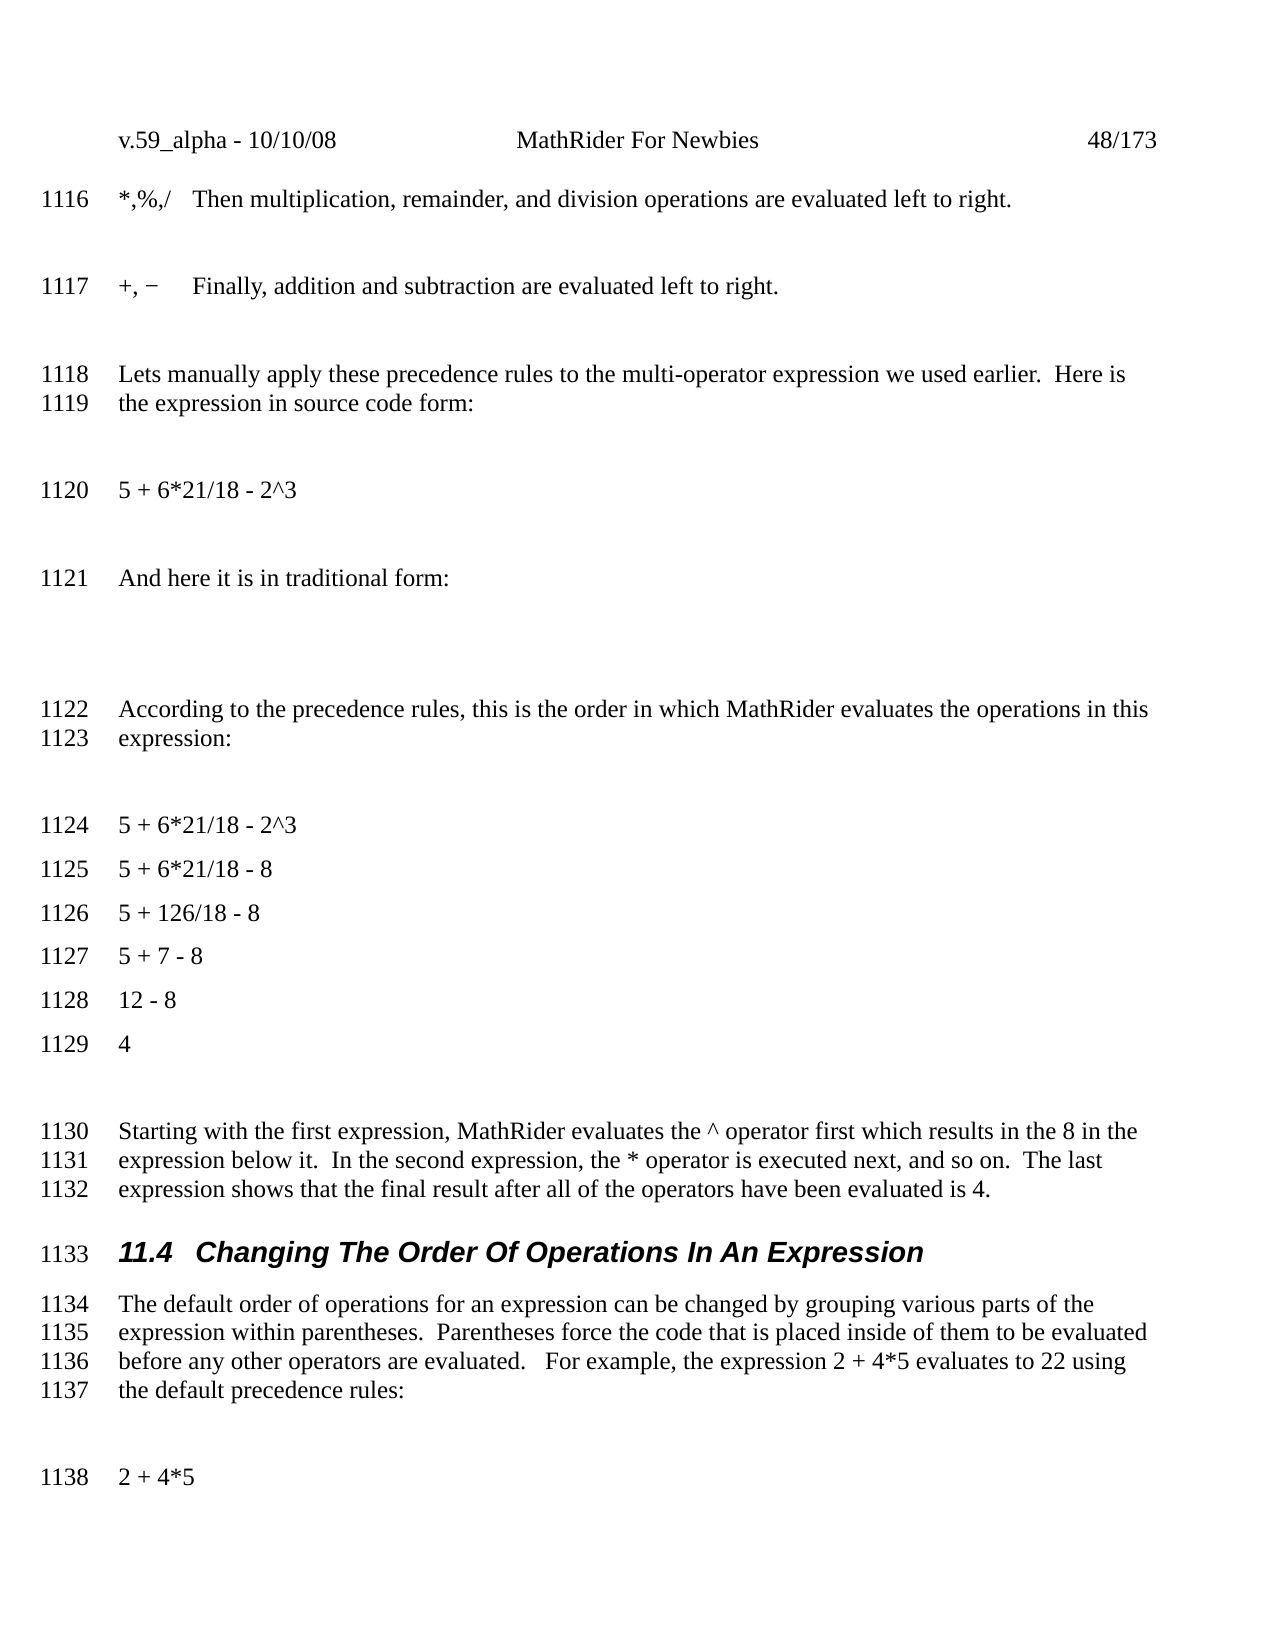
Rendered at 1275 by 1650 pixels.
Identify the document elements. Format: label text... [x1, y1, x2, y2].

text According to the precedence rules, this is the order in which MathRider evaluates the operations in this expression: [118, 694, 1157, 751]
text And here it is in traditional form: [118, 563, 1157, 591]
text 5 + 126/18 - 8 [118, 898, 1157, 926]
text 5 + 6*21/18 - 2^3 [118, 475, 1157, 504]
text *,%,/ Then multiplication, remainder, and division operations are evaluated left to right. [118, 184, 1157, 213]
text +, − Finally, addition and subtraction are evaluated left to right. [118, 271, 1157, 300]
text 5 + 6*21/18 - 2^3 [118, 810, 1157, 839]
text 2 + 4*5 [118, 1462, 1157, 1491]
subtitle Changing The Order Of Operations In An Expression [118, 1235, 1157, 1269]
text 5 + 6*21/18 - 8 [118, 854, 1157, 883]
text 12 - 8 [118, 985, 1157, 1014]
text 4 [118, 1029, 1157, 1058]
text The default order of operations for an expression can be changed by grouping various parts of the expression within parentheses. Parentheses force the code that is placed inside of them to be evaluated before any other operators are evaluated. For example, the expression 2 + 4*5 evaluates to 22 using the default precedence rules: [118, 1289, 1157, 1404]
text 5 + 7 - 8 [118, 941, 1157, 970]
text Starting with the first expression, MathRider evaluates the ^ operator first which results in the 8 in the expression below it. In the second expression, the * operator is executed next, and so on. The last expression shows that the final result after all of the operators have been evaluated is 4. [118, 1116, 1157, 1203]
text Lets manually apply these precedence rules to the multi-operator expression we used earlier. Here is the expression in source code form: [118, 359, 1157, 416]
